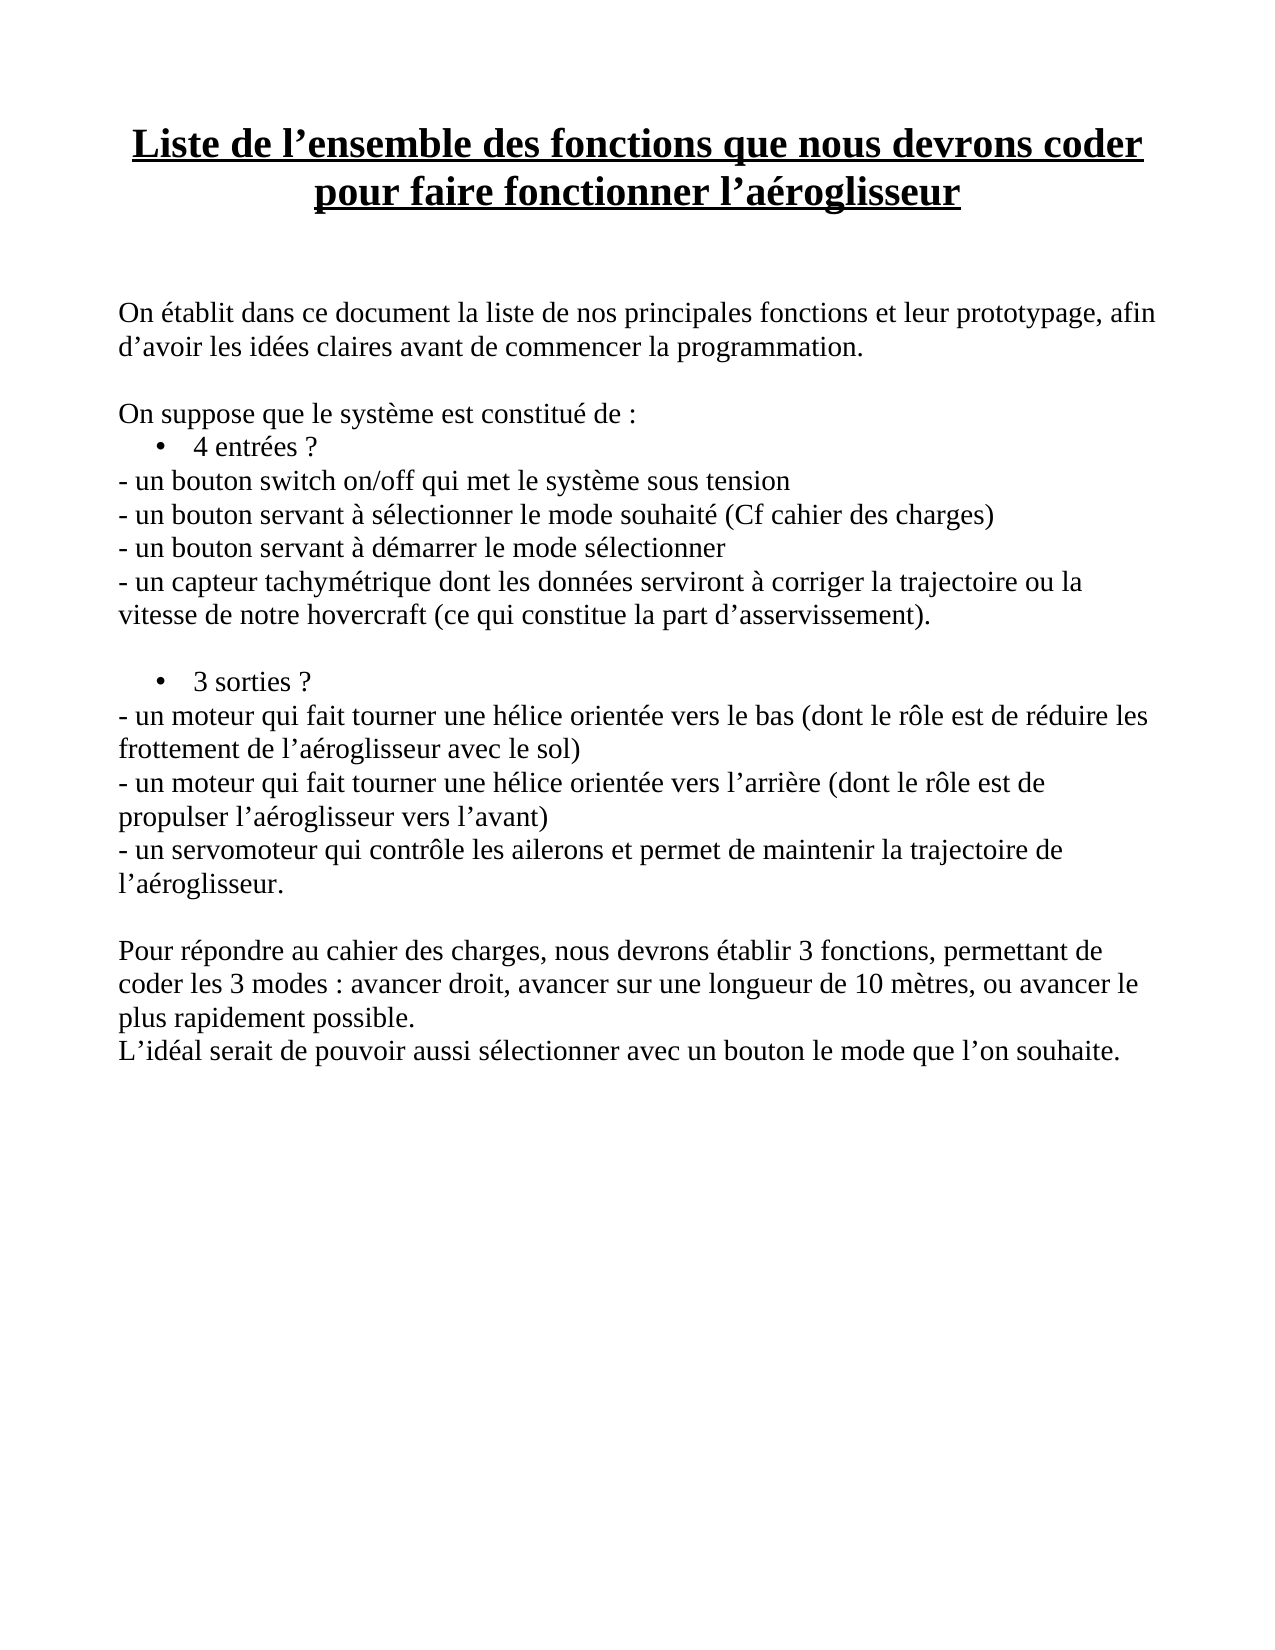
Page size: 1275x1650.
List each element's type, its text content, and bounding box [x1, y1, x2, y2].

text Liste de l’ensemble des fonctions que nous devrons coder pour faire fonctionner l’aéroglisseur [118, 118, 1157, 214]
text - un servomoteur qui contrôle les ailerons et permet de maintenir la trajectoire de l’aéroglisseur. [118, 832, 1157, 899]
text L’idéal serait de pouvoir aussi sélectionner avec un bouton le mode que l’on souhaite. [118, 1033, 1157, 1067]
text - un bouton switch on/off qui met le système sous tension [118, 463, 1157, 497]
text On établit dans ce document la liste de nos principales fonctions et leur prototypage, afin d’avoir les idées claires avant de commencer la programmation. [118, 295, 1157, 362]
text - un moteur qui fait tourner une hélice orientée vers l’arrière (dont le rôle est de propulser l’aéroglisseur vers l’avant) [118, 765, 1157, 832]
text - un capteur tachymétrique dont les données serviront à corriger la trajectoire ou la vitesse de notre hovercraft (ce qui constitue la part d’asservissement). [118, 564, 1157, 631]
text On suppose que le système est constitué de : [118, 396, 1157, 429]
text - un moteur qui fait tourner une hélice orientée vers le bas (dont le rôle est de réduire les frottement de l’aéroglisseur avec le sol) [118, 698, 1157, 765]
list 3 sorties ? [156, 664, 1157, 698]
list 4 entrées ? [156, 429, 1157, 463]
text - un bouton servant à sélectionner le mode souhaité (Cf cahier des charges) [118, 497, 1157, 530]
text - un bouton servant à démarrer le mode sélectionner [118, 530, 1157, 564]
text Pour répondre au cahier des charges, nous devrons établir 3 fonctions, permettant de coder les 3 modes : avancer droit, avancer sur une longueur de 10 mètres, ou avancer le plus rapidement possible. [118, 933, 1157, 1033]
